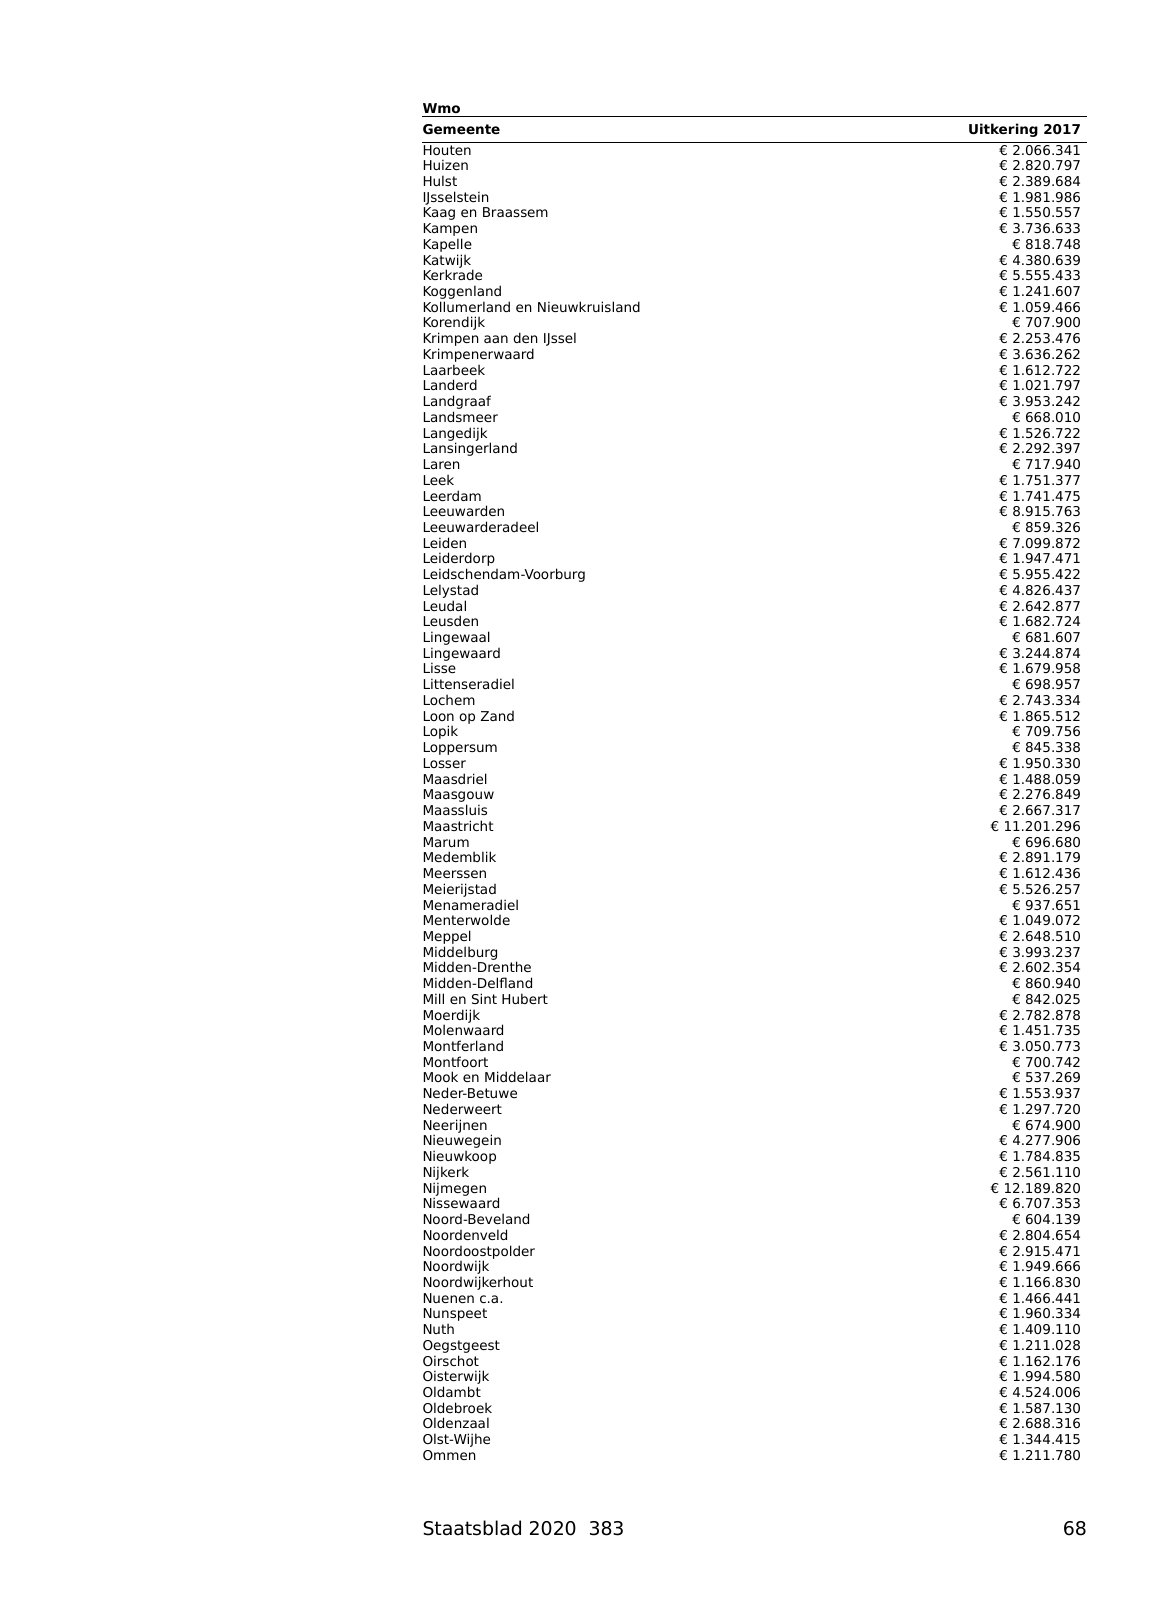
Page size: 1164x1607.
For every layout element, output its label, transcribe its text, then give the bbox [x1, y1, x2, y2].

table_cell Kampen [422, 221, 768, 237]
table_header Wmo [422, 100, 1087, 116]
table_cell € 2.642.877 [769, 599, 1087, 614]
table_cell € 3.993.237 [769, 945, 1087, 960]
table_cell € 6.707.353 [769, 1196, 1087, 1212]
table_cell Loppersum [422, 740, 768, 756]
table_cell € 1.587.130 [769, 1401, 1087, 1416]
table_cell Middelburg [422, 945, 768, 960]
table_cell € 1.049.072 [769, 913, 1087, 929]
table_cell Oldebroek [422, 1401, 768, 1416]
table_cell Littenseradiel [422, 677, 768, 693]
table_cell Nuenen c.a. [422, 1291, 768, 1306]
table_cell Korendijk [422, 315, 768, 331]
table_cell € 1.166.830 [769, 1275, 1087, 1291]
table_cell € 681.607 [769, 630, 1087, 646]
table_cell € 1.950.330 [769, 756, 1087, 771]
table_cell Nunspeet [422, 1306, 768, 1322]
table_cell € 717.940 [769, 457, 1087, 473]
table_cell Landgraaf [422, 394, 768, 410]
table_cell € 1.526.722 [769, 425, 1087, 441]
table_cell Noordwijk [422, 1259, 768, 1275]
table_cell € 604.139 [769, 1212, 1087, 1228]
table_cell € 1.751.377 [769, 473, 1087, 488]
table_cell € 2.782.878 [769, 1008, 1087, 1023]
table_cell € 1.679.958 [769, 661, 1087, 677]
table_cell Neerijnen [422, 1118, 768, 1133]
table_cell Huizen [422, 158, 768, 174]
table_cell € 1.741.475 [769, 488, 1087, 504]
table_cell € 2.743.334 [769, 693, 1087, 708]
table_cell € 1.297.720 [769, 1102, 1087, 1117]
table_cell € 698.957 [769, 677, 1087, 693]
table_cell Menterwolde [422, 913, 768, 929]
table_cell € 2.066.341 [769, 143, 1087, 158]
table_cell Leudal [422, 599, 768, 614]
table_cell € 1.211.028 [769, 1338, 1087, 1353]
table_cell Midden-Drenthe [422, 960, 768, 976]
table_cell Oisterwijk [422, 1369, 768, 1385]
table_cell € 668.010 [769, 410, 1087, 425]
table_cell Meierijstad [422, 882, 768, 897]
table_cell Noordoostpolder [422, 1243, 768, 1259]
table_cell € 700.742 [769, 1055, 1087, 1070]
table_cell € 537.269 [769, 1070, 1087, 1086]
table_cell € 2.602.354 [769, 960, 1087, 976]
table_cell € 4.277.906 [769, 1133, 1087, 1149]
table_cell € 2.276.849 [769, 787, 1087, 803]
table_cell € 3.244.874 [769, 646, 1087, 661]
table_cell € 1.960.334 [769, 1306, 1087, 1322]
table_cell € 4.826.437 [769, 583, 1087, 598]
table_cell € 859.326 [769, 520, 1087, 536]
table_cell Montferland [422, 1039, 768, 1054]
table_cell € 1.947.471 [769, 551, 1087, 567]
table_cell € 2.688.316 [769, 1416, 1087, 1432]
table_cell Losser [422, 756, 768, 771]
table_cell € 2.292.397 [769, 441, 1087, 457]
table_cell Kollumerland en Nieuwkruisland [422, 300, 768, 315]
table_cell Maassluis [422, 803, 768, 819]
table_cell € 2.253.476 [769, 331, 1087, 347]
table_cell € 1.488.059 [769, 771, 1087, 787]
table_cell Krimpen aan den IJssel [422, 331, 768, 347]
table_cell Leiderdorp [422, 551, 768, 567]
table_cell IJsselstein [422, 190, 768, 205]
table_cell Gemeente [422, 117, 768, 142]
table_cell € 1.409.110 [769, 1322, 1087, 1338]
table_cell € 1.784.835 [769, 1149, 1087, 1165]
table_cell Koggenland [422, 284, 768, 299]
table_cell € 1.466.441 [769, 1291, 1087, 1306]
table_cell € 3.736.633 [769, 221, 1087, 237]
table_cell € 2.389.684 [769, 174, 1087, 189]
table_cell € 7.099.872 [769, 536, 1087, 551]
table_cell Marum [422, 834, 768, 850]
table_cell Olst-Wijhe [422, 1432, 768, 1448]
table_cell € 8.915.763 [769, 504, 1087, 520]
table_cell Katwijk [422, 253, 768, 268]
table_cell € 1.211.780 [769, 1448, 1087, 1463]
table_cell € 1.550.557 [769, 205, 1087, 221]
table_cell Maastricht [422, 819, 768, 834]
table_cell Nuth [422, 1322, 768, 1338]
table_cell Noordenveld [422, 1228, 768, 1243]
table_cell Mook en Middelaar [422, 1070, 768, 1086]
table_cell € 3.953.242 [769, 394, 1087, 410]
table_cell € 1.162.176 [769, 1354, 1087, 1369]
table_cell Laren [422, 457, 768, 473]
table_cell Langedijk [422, 425, 768, 441]
table_cell Lansingerland [422, 441, 768, 457]
table_cell Maasgouw [422, 787, 768, 803]
table_cell € 5.555.433 [769, 268, 1087, 284]
table_cell € 3.636.262 [769, 347, 1087, 362]
table_cell Mill en Sint Hubert [422, 992, 768, 1007]
table_cell € 1.021.797 [769, 378, 1087, 394]
table_cell Leek [422, 473, 768, 488]
table_cell Noordwijkerhout [422, 1275, 768, 1291]
table_cell € 1.994.580 [769, 1369, 1087, 1385]
table_cell € 1.949.666 [769, 1259, 1087, 1275]
table_cell € 2.561.110 [769, 1165, 1087, 1180]
table_cell € 1.612.436 [769, 866, 1087, 882]
table_cell € 818.748 [769, 237, 1087, 252]
table_cell € 1.241.607 [769, 284, 1087, 299]
table_cell € 860.940 [769, 976, 1087, 992]
table_cell € 1.553.937 [769, 1086, 1087, 1102]
table_cell Krimpenerwaard [422, 347, 768, 362]
table_cell € 845.338 [769, 740, 1087, 756]
table_cell € 937.651 [769, 897, 1087, 913]
table_cell Medemblik [422, 850, 768, 866]
table_cell Kerkrade [422, 268, 768, 284]
table_cell Leeuwarden [422, 504, 768, 520]
table_cell € 1.344.415 [769, 1432, 1087, 1448]
table_cell Ommen [422, 1448, 768, 1463]
table_cell Kaag en Braassem [422, 205, 768, 221]
table_cell € 842.025 [769, 992, 1087, 1007]
table_cell € 2.820.797 [769, 158, 1087, 174]
table_cell € 4.524.006 [769, 1385, 1087, 1401]
table_cell € 5.955.422 [769, 567, 1087, 583]
table_cell Lingewaal [422, 630, 768, 646]
table_cell Kapelle [422, 237, 768, 252]
table_cell € 709.756 [769, 724, 1087, 740]
table_cell € 674.900 [769, 1118, 1087, 1133]
table_cell Maasdriel [422, 771, 768, 787]
table_cell Menameradiel [422, 897, 768, 913]
table_cell Uitkering 2017 [769, 117, 1087, 142]
table_cell € 2.804.654 [769, 1228, 1087, 1243]
table_cell Hulst [422, 174, 768, 189]
table_cell Leerdam [422, 488, 768, 504]
table_cell Nissewaard [422, 1196, 768, 1212]
table_cell € 2.915.471 [769, 1243, 1087, 1259]
table_cell Molenwaard [422, 1023, 768, 1039]
table_cell € 2.667.317 [769, 803, 1087, 819]
table_cell € 12.189.820 [769, 1180, 1087, 1196]
table_cell Moerdijk [422, 1008, 768, 1023]
table_cell Lelystad [422, 583, 768, 598]
table_cell Lochem [422, 693, 768, 708]
table_cell Neder-Betuwe [422, 1086, 768, 1102]
table_cell € 1.059.466 [769, 300, 1087, 315]
table_cell € 696.680 [769, 834, 1087, 850]
table_cell Midden-Delfland [422, 976, 768, 992]
table_cell Oirschot [422, 1354, 768, 1369]
table_cell € 5.526.257 [769, 882, 1087, 897]
table_cell Nieuwkoop [422, 1149, 768, 1165]
table_cell € 1.682.724 [769, 614, 1087, 630]
table_cell Leeuwarderadeel [422, 520, 768, 536]
table_cell Lisse [422, 661, 768, 677]
table_cell Leidschendam-Voorburg [422, 567, 768, 583]
table_cell Nijmegen [422, 1180, 768, 1196]
table_cell € 1.612.722 [769, 363, 1087, 378]
table_cell Oldambt [422, 1385, 768, 1401]
table_cell Landsmeer [422, 410, 768, 425]
table_cell Oldenzaal [422, 1416, 768, 1432]
table_cell Landerd [422, 378, 768, 394]
table_cell Leusden [422, 614, 768, 630]
table_cell € 1.865.512 [769, 709, 1087, 724]
table_cell Lingewaard [422, 646, 768, 661]
table_cell Nieuwegein [422, 1133, 768, 1149]
table_cell € 707.900 [769, 315, 1087, 331]
table_cell € 4.380.639 [769, 253, 1087, 268]
table_cell € 1.451.735 [769, 1023, 1087, 1039]
table_cell Montfoort [422, 1055, 768, 1070]
table_cell Loon op Zand [422, 709, 768, 724]
table_cell € 1.981.986 [769, 190, 1087, 205]
table_cell € 2.648.510 [769, 929, 1087, 944]
table_cell € 11.201.296 [769, 819, 1087, 834]
table_cell Nederweert [422, 1102, 768, 1117]
table_cell Leiden [422, 536, 768, 551]
table_cell Laarbeek [422, 363, 768, 378]
table_cell Lopik [422, 724, 768, 740]
table_cell Oegstgeest [422, 1338, 768, 1353]
table_cell € 2.891.179 [769, 850, 1087, 866]
table_cell Meerssen [422, 866, 768, 882]
table_cell Nijkerk [422, 1165, 768, 1180]
table_cell Meppel [422, 929, 768, 944]
table_cell € 3.050.773 [769, 1039, 1087, 1054]
table_cell Noord-Beveland [422, 1212, 768, 1228]
table_cell Houten [422, 143, 768, 158]
